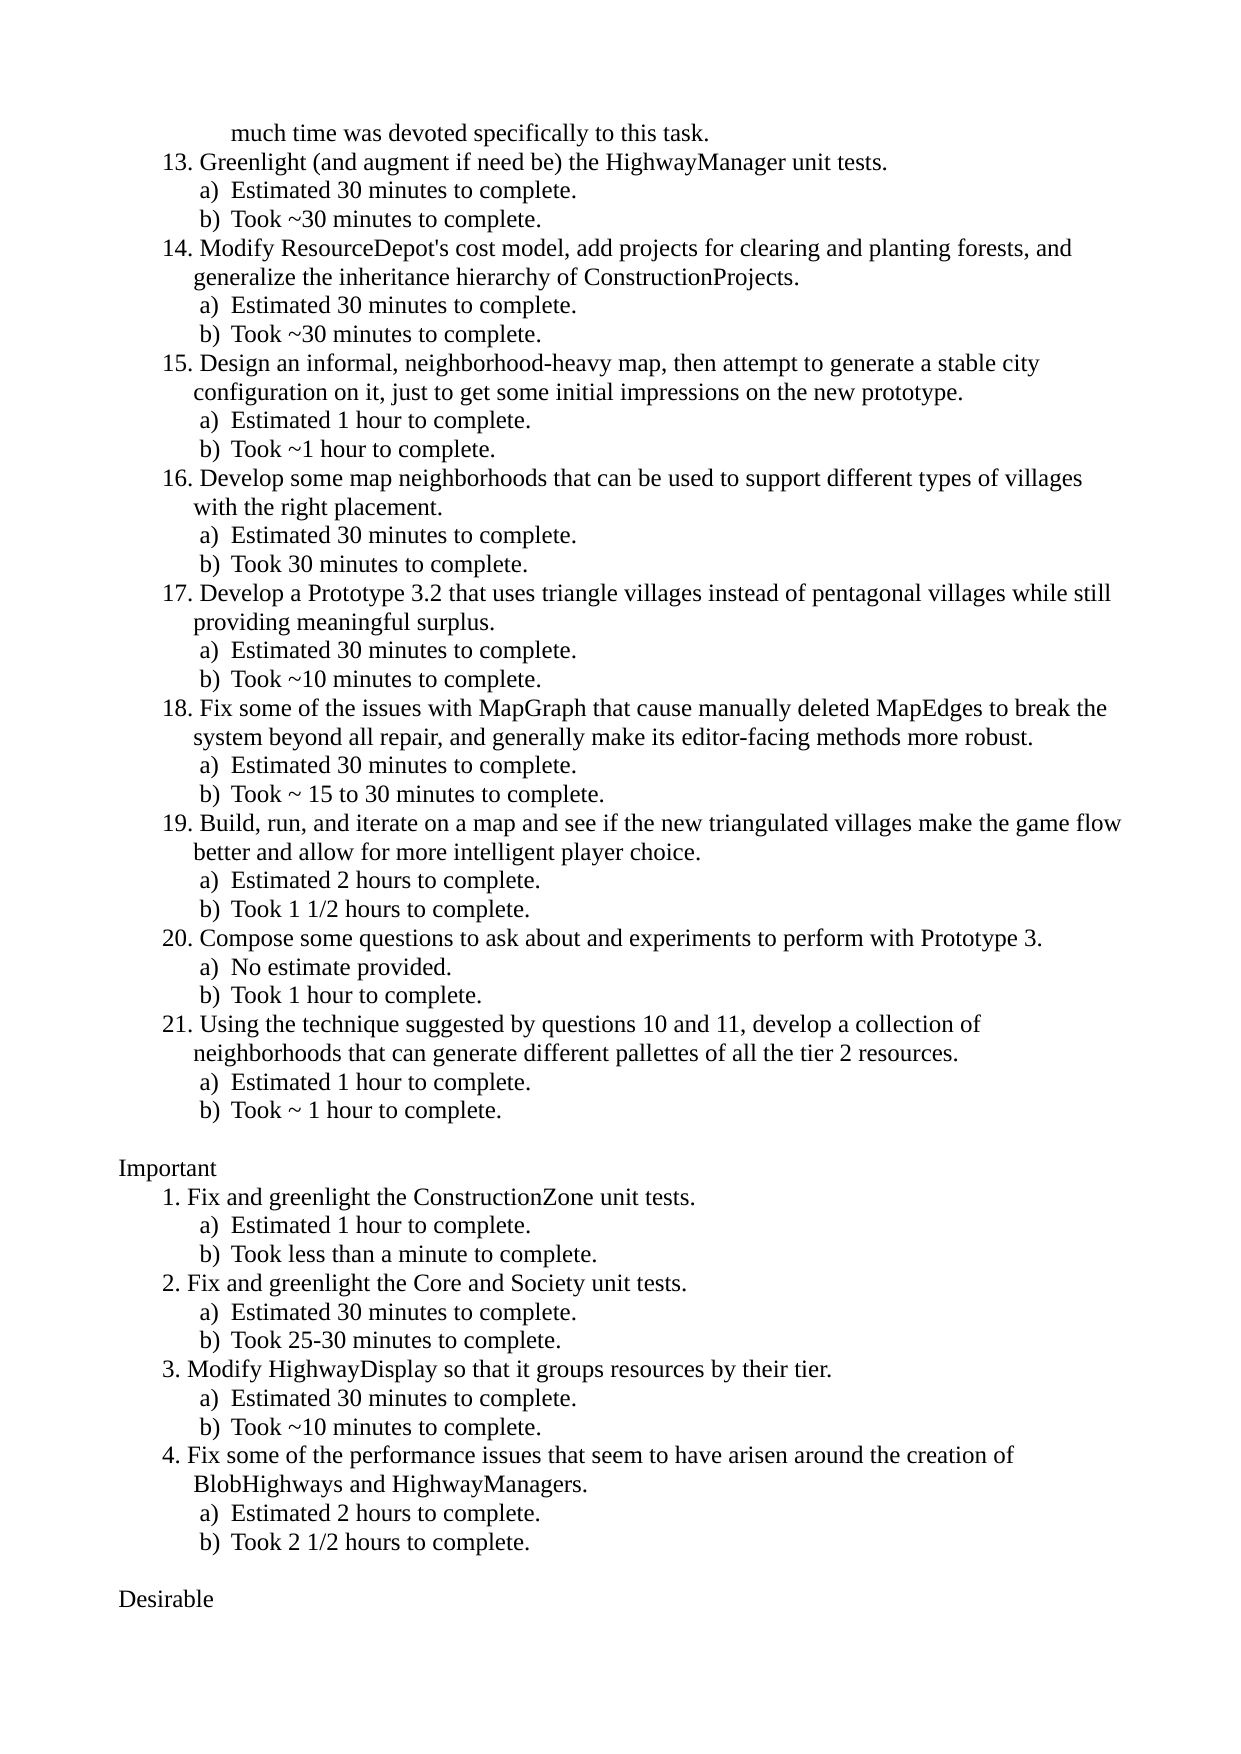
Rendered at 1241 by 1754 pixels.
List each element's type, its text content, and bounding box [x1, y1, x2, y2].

list Fix and greenlight the Core and Society unit tests. [156, 1268, 1122, 1297]
list Took ~30 minutes to complete. [193, 204, 1122, 233]
list Estimated 1 hour to complete. [193, 1211, 1122, 1239]
text Important [118, 1153, 1122, 1182]
list Estimated 30 minutes to complete. [193, 521, 1122, 549]
list Estimated 30 minutes to complete. [193, 751, 1122, 779]
list Took ~30 minutes to complete. [193, 319, 1122, 348]
list Build, run, and iterate on a map and see if the new triangulated villages make the game flow better and allow for more intelligent player choice. [156, 808, 1122, 866]
list much time was devoted specifically to this task. [193, 118, 1122, 147]
list Took ~10 minutes to complete. [193, 1412, 1122, 1441]
list No estimate provided. [193, 952, 1122, 981]
list Took 30 minutes to complete. [193, 549, 1122, 578]
text Desirable [118, 1584, 1122, 1613]
list Estimated 1 hour to complete. [193, 406, 1122, 434]
list Using the technique suggested by questions 10 and 11, develop a collection of neighborhoods that can generate different pallettes of all the tier 2 resources. [156, 1009, 1122, 1067]
list Took 25-30 minutes to complete. [193, 1326, 1122, 1354]
list Took ~ 1 hour to complete. [193, 1096, 1122, 1124]
list Took 1 hour to complete. [193, 981, 1122, 1009]
list Took ~10 minutes to complete. [193, 664, 1122, 693]
list Estimated 2 hours to complete. [193, 866, 1122, 894]
list Fix and greenlight the ConstructionZone unit tests. [156, 1182, 1122, 1211]
list Took ~ 15 to 30 minutes to complete. [193, 779, 1122, 808]
list Took ~1 hour to complete. [193, 434, 1122, 463]
list Took 2 1/2 hours to complete. [193, 1527, 1122, 1556]
list Modify HighwayDisplay so that it groups resources by their tier. [156, 1354, 1122, 1383]
list Fix some of the performance issues that seem to have arisen around the creation of BlobHighways and HighwayManagers. [156, 1441, 1122, 1498]
list Estimated 30 minutes to complete. [193, 176, 1122, 204]
list Estimated 30 minutes to complete. [193, 291, 1122, 319]
list Compose some questions to ask about and experiments to perform with Prototype 3. [156, 923, 1122, 952]
list Estimated 30 minutes to complete. [193, 636, 1122, 664]
list Estimated 2 hours to complete. [193, 1498, 1122, 1527]
list Design an informal, neighborhood-heavy map, then attempt to generate a stable city configuration on it, just to get some initial impressions on the new prototype. [156, 348, 1122, 406]
list Estimated 1 hour to complete. [193, 1067, 1122, 1096]
list Estimated 30 minutes to complete. [193, 1297, 1122, 1326]
list Modify ResourceDepot's cost model, add projects for clearing and planting forests, and generalize the inheritance hierarchy of ConstructionProjects. [156, 233, 1122, 291]
list Greenlight (and augment if need be) the HighwayManager unit tests. [156, 147, 1122, 176]
list Took less than a minute to complete. [193, 1239, 1122, 1268]
list Develop a Prototype 3.2 that uses triangle villages instead of pentagonal villages while still providing meaningful surplus. [156, 578, 1122, 636]
list Estimated 30 minutes to complete. [193, 1383, 1122, 1412]
list Took 1 1/2 hours to complete. [193, 894, 1122, 923]
list Develop some map neighborhoods that can be used to support different types of villages with the right placement. [156, 463, 1122, 521]
list Fix some of the issues with MapGraph that cause manually deleted MapEdges to break the system beyond all repair, and generally make its editor-facing methods more robust. [156, 693, 1122, 751]
